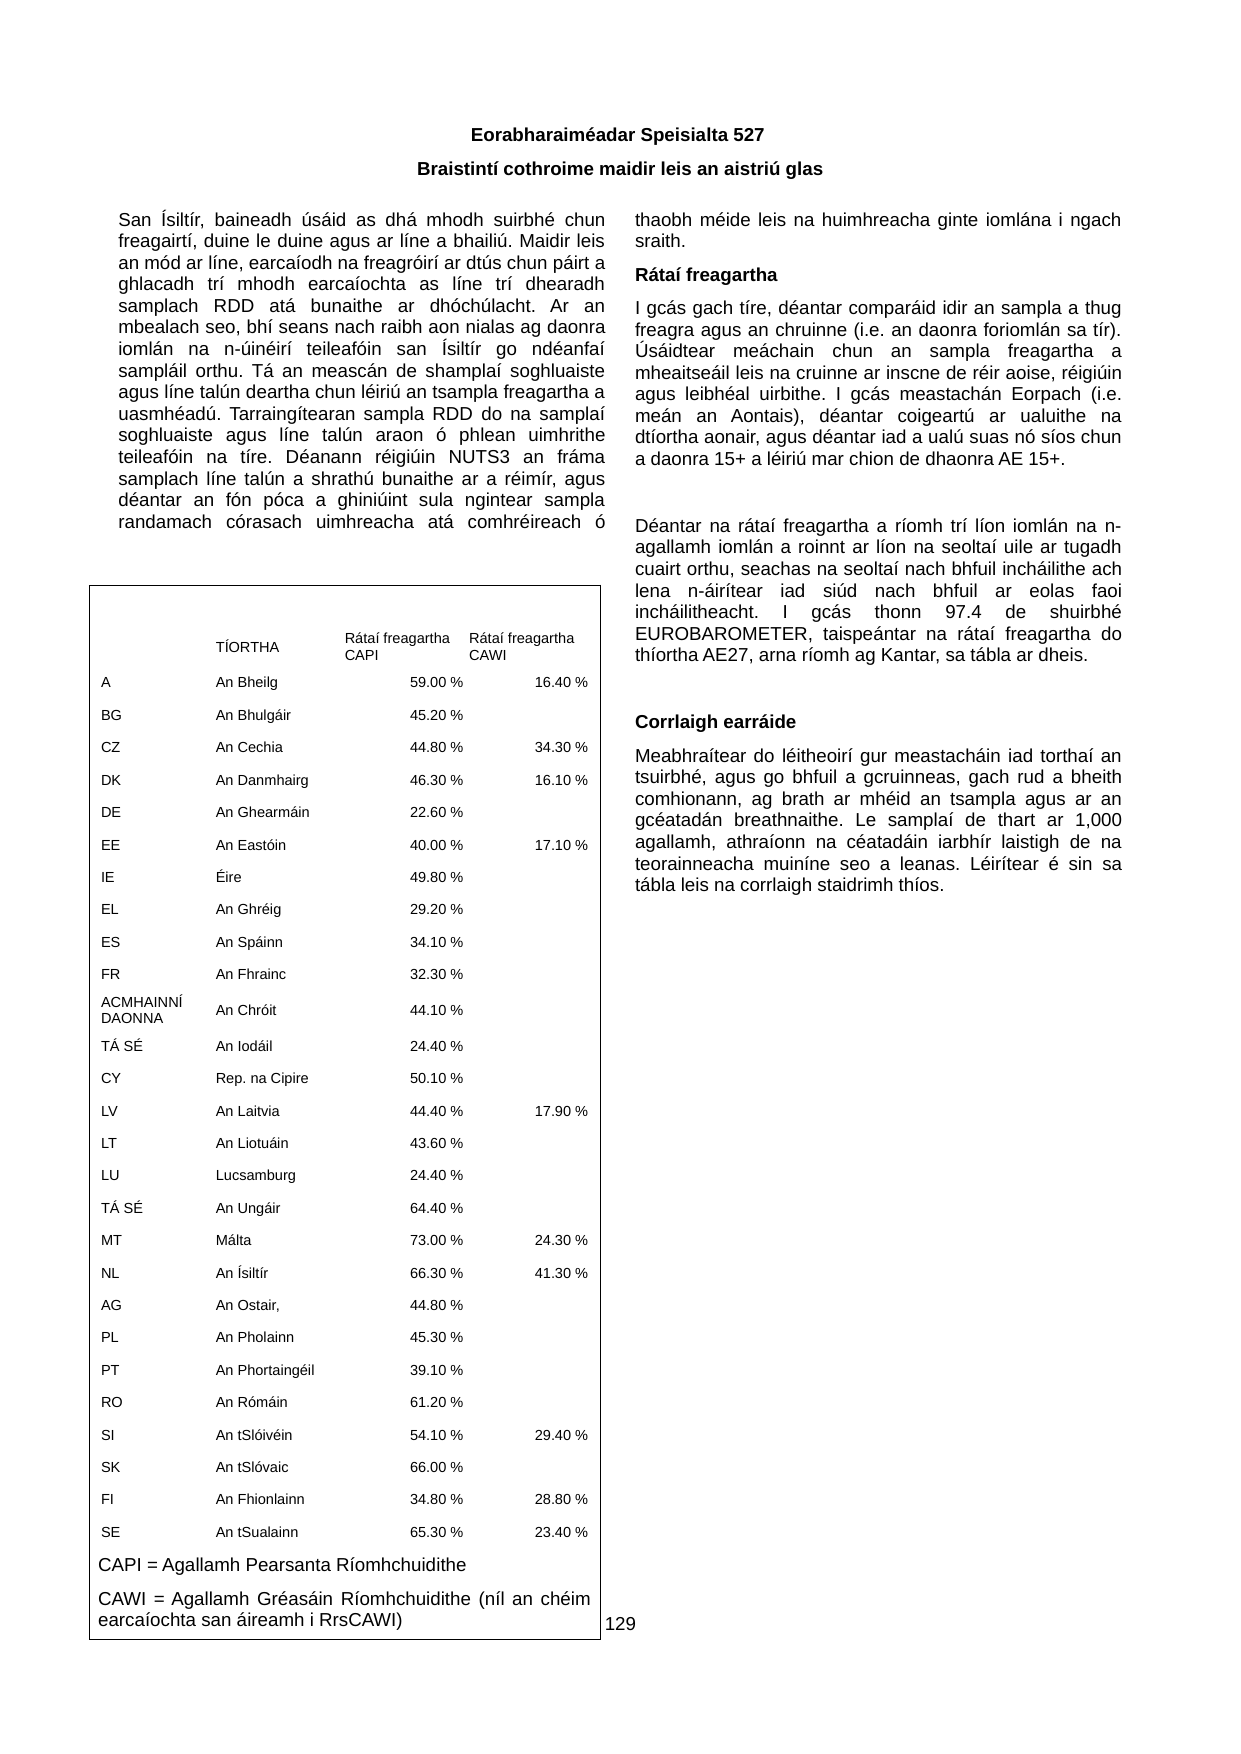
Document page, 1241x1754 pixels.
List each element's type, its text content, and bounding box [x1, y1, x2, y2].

table_cell [466, 990, 591, 1030]
table_cell 44,10 % [342, 990, 466, 1030]
table_cell 39,10 % [342, 1354, 466, 1386]
table_cell Rep. na Cipire [213, 1062, 342, 1094]
table_cell An Liotuáin [213, 1127, 342, 1159]
table_cell An Cechia [213, 731, 342, 763]
table_cell AG [98, 1289, 213, 1321]
table_cell 44,80 % [342, 731, 466, 763]
text CAPI = Agallamh Pearsanta Ríomhchuidithe [98, 1554, 591, 1576]
table_cell RO [98, 1386, 213, 1418]
table_cell 16,40 % [466, 666, 591, 699]
table_cell 24,40 % [342, 1030, 466, 1062]
table_cell 24,30 % [466, 1224, 591, 1256]
table_cell 34,80 % [342, 1483, 466, 1516]
table_cell [466, 926, 591, 958]
table_cell IE [98, 861, 213, 893]
table_cell An Chróit [213, 990, 342, 1030]
table_cell 61,20 % [342, 1386, 466, 1418]
table_cell [466, 958, 591, 990]
table_cell 64,40 % [342, 1192, 466, 1224]
table_cell An Fhionlainn [213, 1483, 342, 1516]
table_cell An Bheilg [213, 666, 342, 699]
table_cell An Bhulgáir [213, 699, 342, 731]
table_cell [466, 1321, 591, 1354]
table_cell [466, 796, 591, 828]
table_cell An Phortaingéil [213, 1354, 342, 1386]
table_cell SK [98, 1451, 213, 1483]
text thaobh méide leis na huimhreacha ginte iomlána i ngach sraith. [635, 208, 1122, 252]
table_cell FR [98, 958, 213, 990]
table_cell [466, 699, 591, 731]
table_cell 32,30 % [342, 958, 466, 990]
table_cell [466, 1386, 591, 1418]
table_cell SI [98, 1419, 213, 1451]
table_cell 29,40 % [466, 1419, 591, 1451]
table_cell 34,10 % [342, 926, 466, 958]
table_cell DE [98, 796, 213, 828]
table_cell CY [98, 1062, 213, 1094]
table_cell 28,80 % [466, 1483, 591, 1516]
table_cell An Ghearmáin [213, 796, 342, 828]
text San Ísiltír, baineadh úsáid as dhá mhodh suirbhé chun freagairtí, duine le duine agus ar líne a bhailiú. Maidir leis an mód ar líne, earcaíodh na freagróirí ar dtús chun páirt a ghlacadh trí mhodh earcaíochta as líne trí dhearadh samplach RDD atá bunaithe ar dhóchúlacht. Ar an mbealach seo, bhí seans nach raibh aon nialas ag daonra iomlán na n-úinéirí teileafóin san Ísiltír go ndéanfaí sampláil orthu. Tá an meascán de shamplaí soghluaiste agus líne talún deartha chun léiriú an tsampla freagartha a uasmhéadú. Tarraingítearan sampla RDD do na samplaí soghluaiste agus líne talún araon ó phlean uimhrithe teileafóin na tíre. Déanann réigiúin NUTS3 an fráma samplach líne talún a shrathú bunaithe ar a réimír, agus déantar an fón póca a ghiniúint sula ngintear sampla randamach córasach uimhreacha atá comhréireach ó [118, 208, 605, 532]
table_cell An Spáinn [213, 926, 342, 958]
table_cell 46,30 % [342, 764, 466, 796]
table_cell [466, 1159, 591, 1192]
table_cell [466, 1127, 591, 1159]
table_cell 59,00 % [342, 666, 466, 699]
table_cell Éire [213, 861, 342, 893]
text Rátaí freagartha [635, 263, 1122, 285]
table_cell [466, 1451, 591, 1483]
table_cell 45,20 % [342, 699, 466, 731]
table_cell An Ostair, [213, 1289, 342, 1321]
table_cell ES [98, 926, 213, 958]
table_cell [466, 1354, 591, 1386]
table_cell 44,80 % [342, 1289, 466, 1321]
table_cell 73,00 % [342, 1224, 466, 1256]
table_cell An Laitvia [213, 1095, 342, 1127]
table_cell 22,60 % [342, 796, 466, 828]
table_cell An tSlóivéin [213, 1419, 342, 1451]
text CAWI = Agallamh Gréasáin Ríomhchuidithe (níl an chéim earcaíochta san áireamh i RrsCAWI) [98, 1587, 591, 1631]
table_cell 54,10 % [342, 1419, 466, 1451]
table_cell 65,30 % [342, 1516, 466, 1548]
table_cell 17,90 % [466, 1095, 591, 1127]
table_cell 17,10 % [466, 828, 591, 861]
table_cell 29,20 % [342, 893, 466, 926]
table_cell An Fhrainc [213, 958, 342, 990]
table_cell CZ [98, 731, 213, 763]
table_cell A [98, 666, 213, 699]
table_cell EE [98, 828, 213, 861]
table_cell Málta [213, 1224, 342, 1256]
table_cell An Ungáir [213, 1192, 342, 1224]
table_cell 41,30 % [466, 1256, 591, 1289]
table_cell [466, 1062, 591, 1094]
table_cell [466, 861, 591, 893]
table_cell ACMHAINNÍ DAONNA [98, 990, 213, 1030]
table_cell [466, 893, 591, 926]
table_cell An Ghréig [213, 893, 342, 926]
table_header [98, 627, 213, 666]
table_header TÍORTHA [213, 627, 342, 666]
table_cell NL [98, 1256, 213, 1289]
table_header Rátaí freagartha CAPI [342, 627, 466, 666]
table_cell An Pholainn [213, 1321, 342, 1354]
text I gcás gach tíre, déantar comparáid idir an sampla a thug freagra agus an chruinne (i.e. an daonra foriomlán sa tír). Úsáidtear meáchain chun an sampla freagartha a mheaitseáil leis na cruinne ar inscne de réir aoise, réigiúin agus leibhéal uirbithe. I gcás meastachán Eorpach (i.e. meán an Aontais), déantar coigeartú ar ualuithe na dtíortha aonair, agus déantar iad a ualú suas nó síos chun a daonra 15+ a léiriú mar chion de dhaonra AE 15+. [635, 297, 1122, 469]
table_cell An Eastóin [213, 828, 342, 861]
table_cell SE [98, 1516, 213, 1548]
table_cell 49,80 % [342, 861, 466, 893]
table_cell PL [98, 1321, 213, 1354]
table_cell 66,00 % [342, 1451, 466, 1483]
table_cell An tSualainn [213, 1516, 342, 1548]
table_cell TÁ SÉ [98, 1192, 213, 1224]
table_cell LU [98, 1159, 213, 1192]
table_cell 45,30 % [342, 1321, 466, 1354]
table_cell PT [98, 1354, 213, 1386]
text Corrlaigh earráide [635, 711, 1122, 733]
table_cell 24,40 % [342, 1159, 466, 1192]
table_cell [466, 1192, 591, 1224]
table_cell 23,40 % [466, 1516, 591, 1548]
table_cell An tSlóvaic [213, 1451, 342, 1483]
table_cell 44,40 % [342, 1095, 466, 1127]
table_cell FI [98, 1483, 213, 1516]
table_cell Lucsamburg [213, 1159, 342, 1192]
text [90, 586, 600, 1639]
table_cell TÁ SÉ [98, 1030, 213, 1062]
table_cell LT [98, 1127, 213, 1159]
table_cell 16,10 % [466, 764, 591, 796]
table_cell LV [98, 1095, 213, 1127]
table_cell MT [98, 1224, 213, 1256]
table_cell DK [98, 764, 213, 796]
text Déantar na rátaí freagartha a ríomh trí líon iomlán na n-agallamh iomlán a roinnt ar líon na seoltaí uile ar tugadh cuairt orthu, seachas na seoltaí nach bhfuil incháilithe ach lena n-áirítear iad siúd nach bhfuil ar eolas faoi incháilitheacht. I gcás thonn 97.4 de shuirbhé EUROBAROMETER, taispeántar na rátaí freagartha do thíortha AE27, arna ríomh ag Kantar, sa tábla ar dheis. [635, 515, 1122, 666]
table_cell 66,30 % [342, 1256, 466, 1289]
table_cell 40,00 % [342, 828, 466, 861]
table_cell An Ísiltír [213, 1256, 342, 1289]
table_cell EL [98, 893, 213, 926]
table_cell 43,60 % [342, 1127, 466, 1159]
table_cell [466, 1289, 591, 1321]
table_cell An Danmhairg [213, 764, 342, 796]
table_cell BG [98, 699, 213, 731]
table_cell 34,30 % [466, 731, 591, 763]
table_cell An Iodáil [213, 1030, 342, 1062]
table_cell [466, 1030, 591, 1062]
text Meabhraítear do léitheoirí gur meastacháin iad torthaí an tsuirbhé, agus go bhfuil a gcruinneas, gach rud a bheith comhionann, ag brath ar mhéid an tsampla agus ar an gcéatadán breathnaithe. Le samplaí de thart ar 1,000 agallamh, athraíonn na céatadáin iarbhír laistigh de na teorainneacha muiníne seo a leanas. Léirítear é sin sa tábla leis na corrlaigh staidrimh thíos. [635, 744, 1122, 895]
table_cell 50,10 % [342, 1062, 466, 1094]
table_cell An Rómáin [213, 1386, 342, 1418]
table_header Rátaí freagartha CAWI [466, 627, 591, 666]
